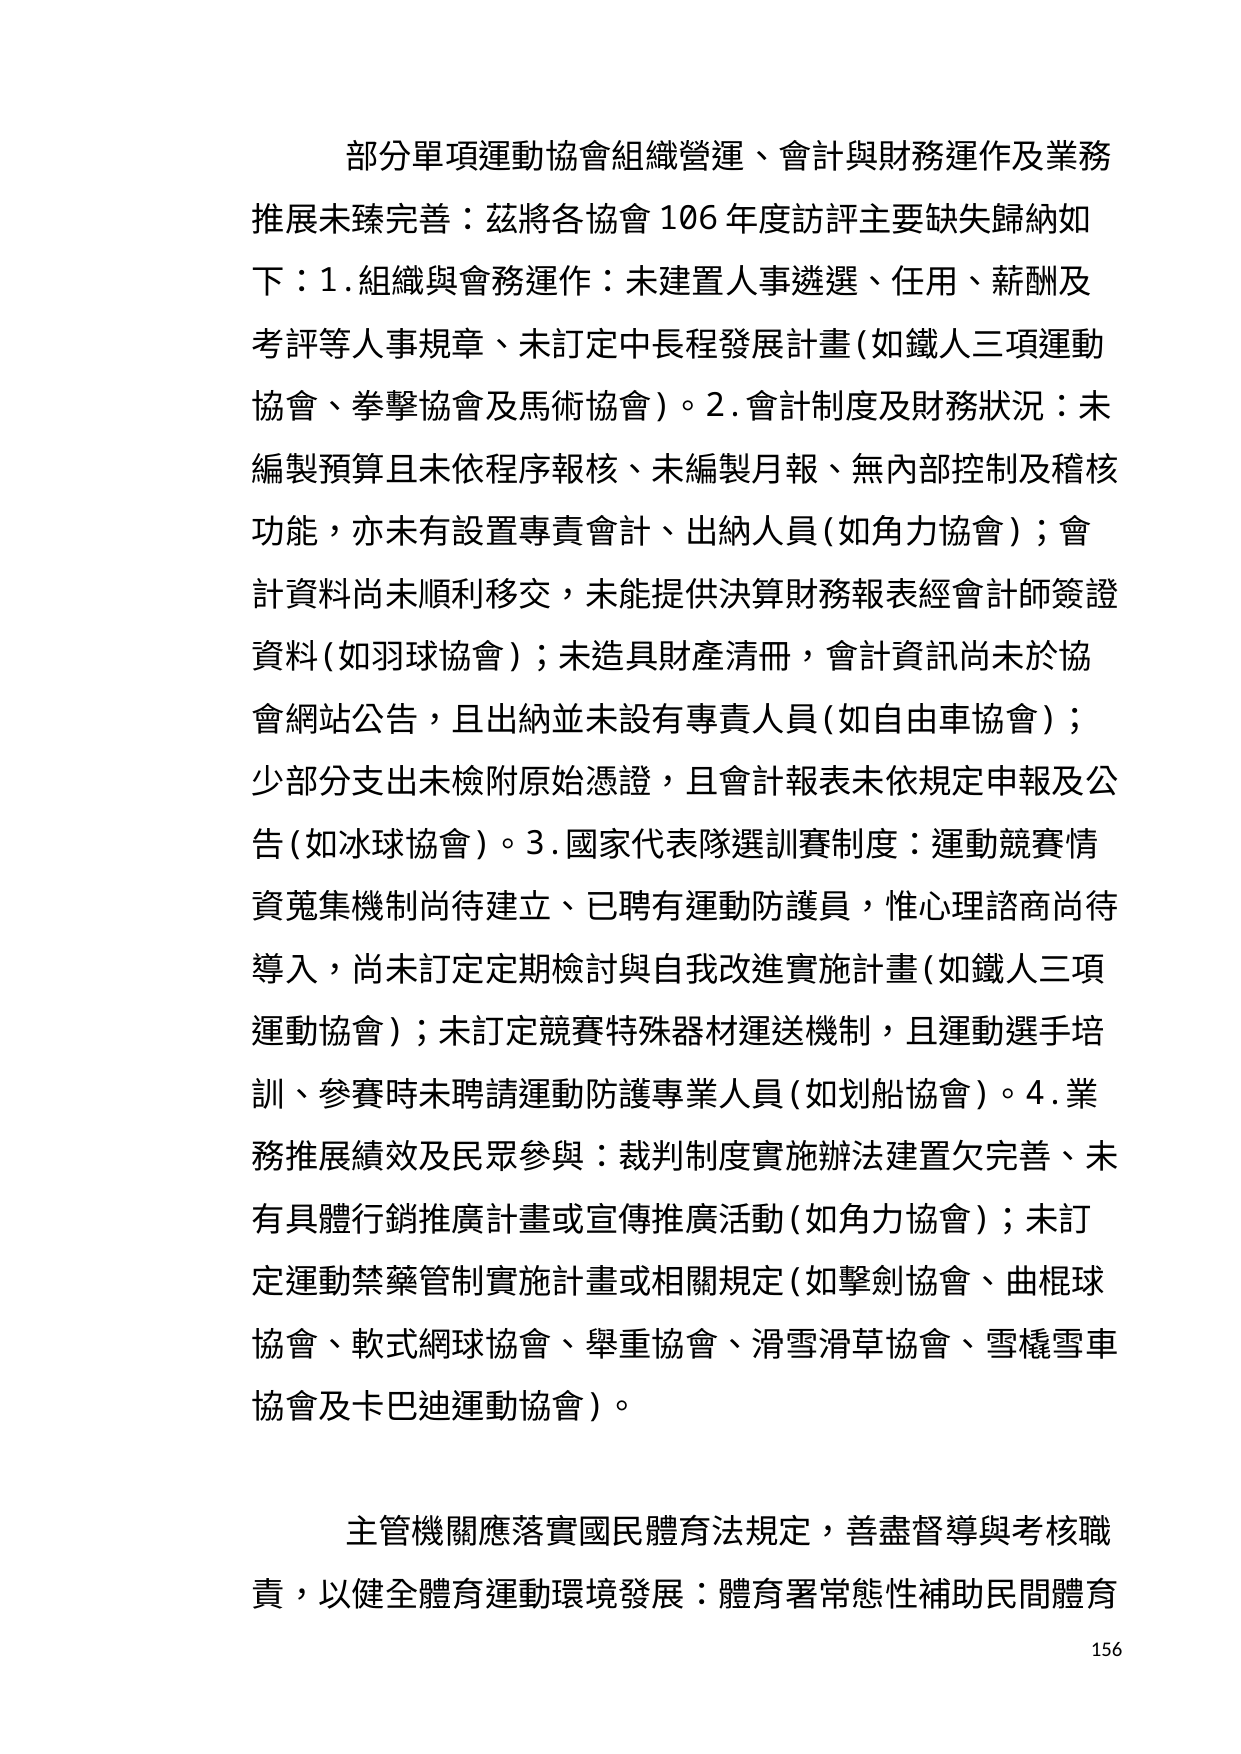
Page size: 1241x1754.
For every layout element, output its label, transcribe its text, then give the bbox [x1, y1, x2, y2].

text 主管機關應落實國民體育法規定，善盡督導與考核職責，以健全體育運動環境發展：體育署常態性補助民間體育 [185, 1487, 1122, 1612]
text 部分單項運動協會組織營運、會計與財務運作及業務推展未臻完善：茲將各協會106年度訪評主要缺失歸納如下：1.組織與會務運作：未建置人事遴選、任用、薪酬及考評等人事規章、未訂定中長程發展計畫(如鐵人三項運動協會、拳擊協會及馬術協會)。2.會計制度及財務狀況：未編製預算且未依程序報核、未編製月報、無內部控制及稽核功能，亦未有設置專責會計、出納人員(如角力協會)；會計資料尚未順利移交，未能提供決算財務報表經會計師簽證資料(如羽球協會)；未造具財產清冊，會計資訊尚未於協會網站公告，且出納並未設有專責人員(如自由車協會)；少部分支出未檢附原始憑證，且會計報表未依規定申報及公告(如冰球協會)。3.國家代表隊選訓賽制度：運動競賽情資蒐集機制尚待建立、已聘有運動防護員，惟心理諮商尚待導入，尚未訂定定期檢討與自我改進實施計畫(如鐵人三項運動協會)；未訂定競賽特殊器材運送機制，且運動選手培訓、參賽時未聘請運動防護專業人員(如划船協會)。4.業務推展績效及民眾參與：裁判制度實施辦法建置欠完善、未有具體行銷推廣計畫或宣傳推廣活動(如角力協會)；未訂定運動禁藥管制實施計畫或相關規定(如擊劍協會、曲棍球協會、軟式網球協會、舉重協會、滑雪滑草協會、雪橇雪車協會及卡巴迪運動協會)。 [185, 112, 1122, 1425]
